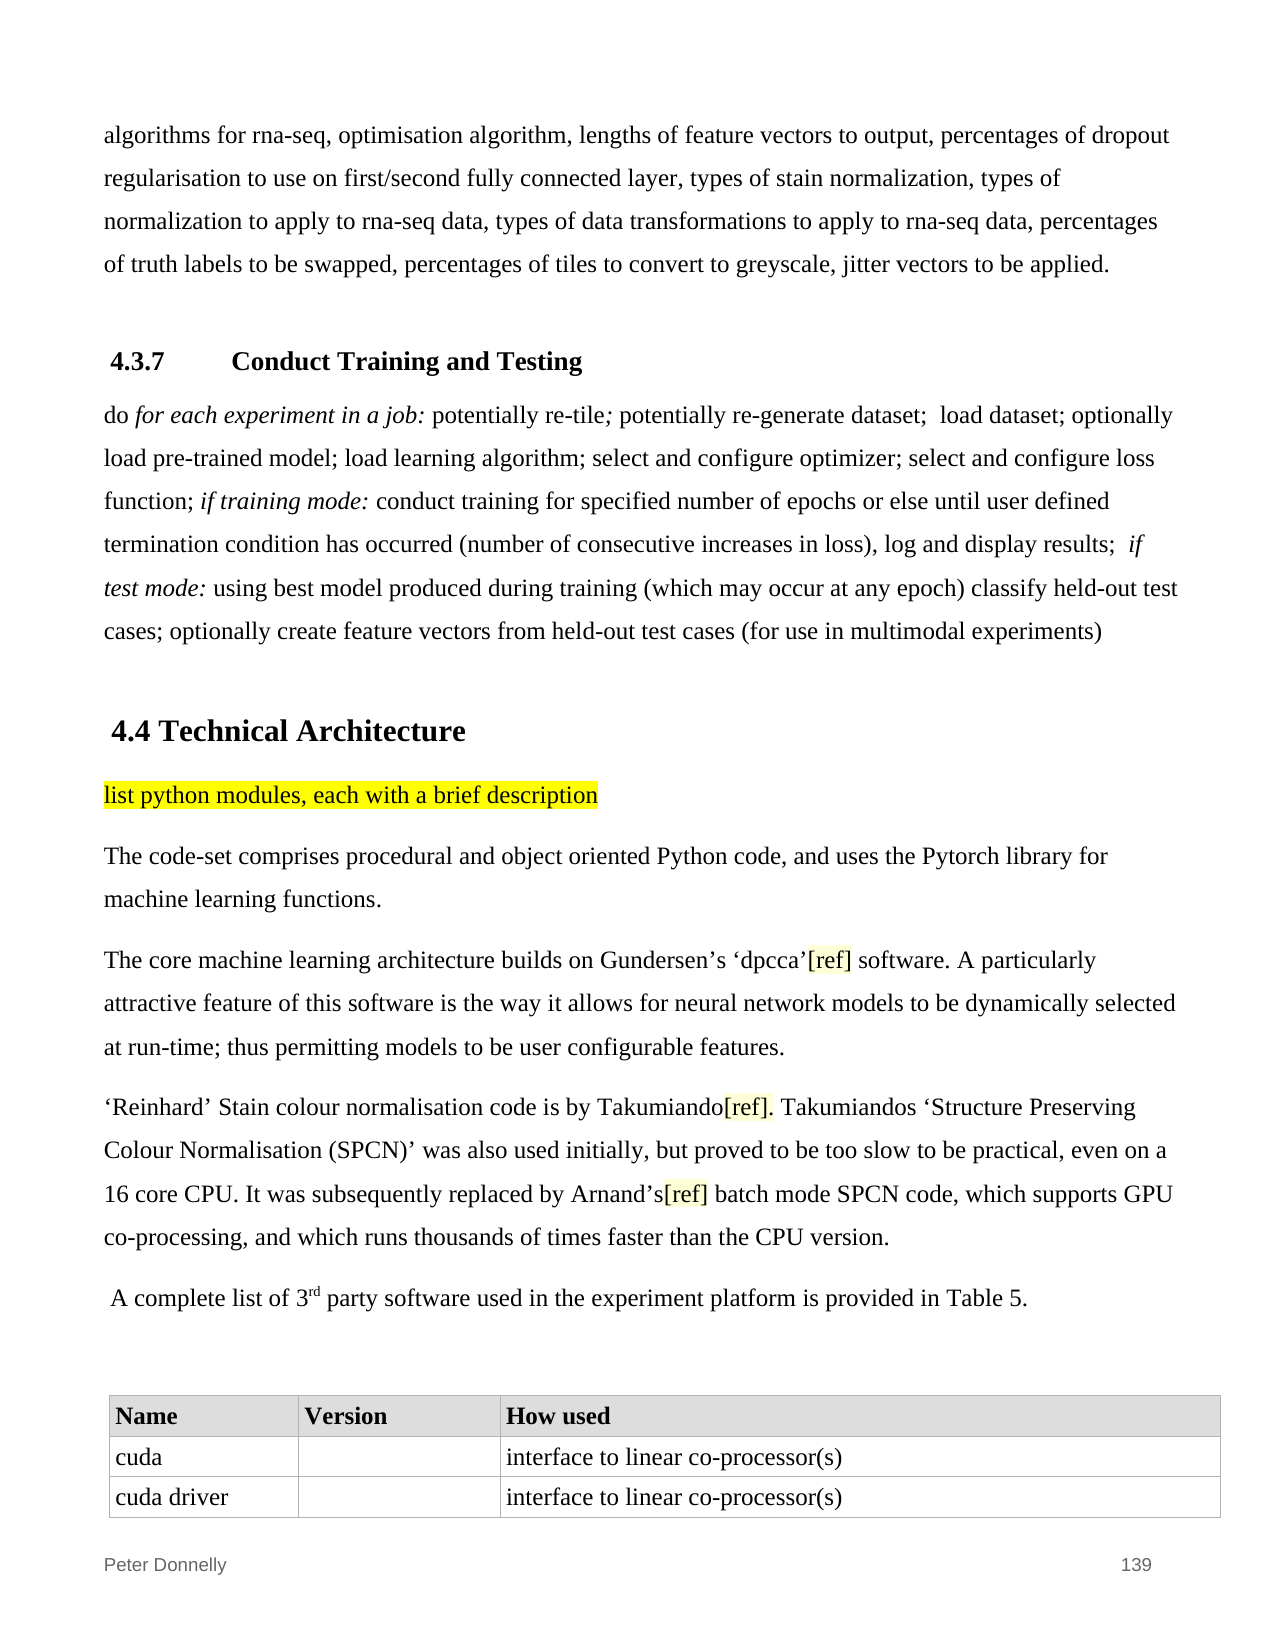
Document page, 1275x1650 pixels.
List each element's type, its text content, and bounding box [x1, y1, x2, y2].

text do for each experiment in a job: potentially re-tile; potentially re-generate dataset; load dataset; optionally load pre-trained model; load learning algorithm; select and configure optimizer; select and configure loss function; if training mode: conduct training for specified number of epochs or else until user defined termination condition has occurred (number of consecutive increases in loss), log and display results; if test mode: using best model produced during training (which may occur at any epoch) classify held-out test cases; optionally create feature vectors from held-out test cases (for use in multimodal experiments) [103, 400, 1181, 644]
text algorithms for rna-seq, optimisation algorithm, lengths of feature vectors to output, percentages of dropout regularisation to use on first/second fully connected layer, types of stain normalization, types of normalization to apply to rna-seq data, types of data transformations to apply to rna-seq data, percentages of truth labels to be swapped, percentages of tiles to convert to greyscale, jitter vectors to be applied. [103, 120, 1181, 278]
text list python modules, each with a brief description [103, 781, 1181, 809]
table_cell cuda [110, 1437, 298, 1476]
text A complete list of 3rd party software used in the experiment platform is provided in Table 5. [103, 1283, 1181, 1311]
text ‘Reinhard’ Stain colour normalisation code is by Takumiando[ref]. Takumiandos ‘Structure Preserving Colour Normalisation (SPCN)’ was also used initially, but proved to be too slow to be practical, even on a 16 core CPU. It was subsequently replaced by Arnand’s[ref] batch mode SPCN code, which supports GPU co-processing, and which runs thousands of times faster than the CPU version. [103, 1092, 1181, 1251]
subtitle Technical Architecture [103, 712, 1181, 748]
table_cell interface to linear co-processor(s) [501, 1437, 1220, 1476]
table_cell [299, 1437, 500, 1476]
table_header Version [299, 1396, 500, 1436]
table_header Name [110, 1396, 298, 1436]
table_cell interface to linear co-processor(s) [501, 1477, 1220, 1517]
table_cell [299, 1477, 500, 1517]
text The core machine learning architecture builds on Gundersen’s ‘dpcca’[ref] software. A particularly attractive feature of this software is the way it allows for neural network models to be dynamically selected at run-time; thus permitting models to be user configurable features. [103, 945, 1181, 1060]
subtitle Conduct Training and Testing [103, 345, 1181, 377]
table_cell cuda driver [110, 1477, 298, 1517]
table_header How used [501, 1396, 1220, 1436]
text The code-set comprises procedural and object oriented Python code, and uses the Pytorch library for machine learning functions. [103, 841, 1181, 913]
